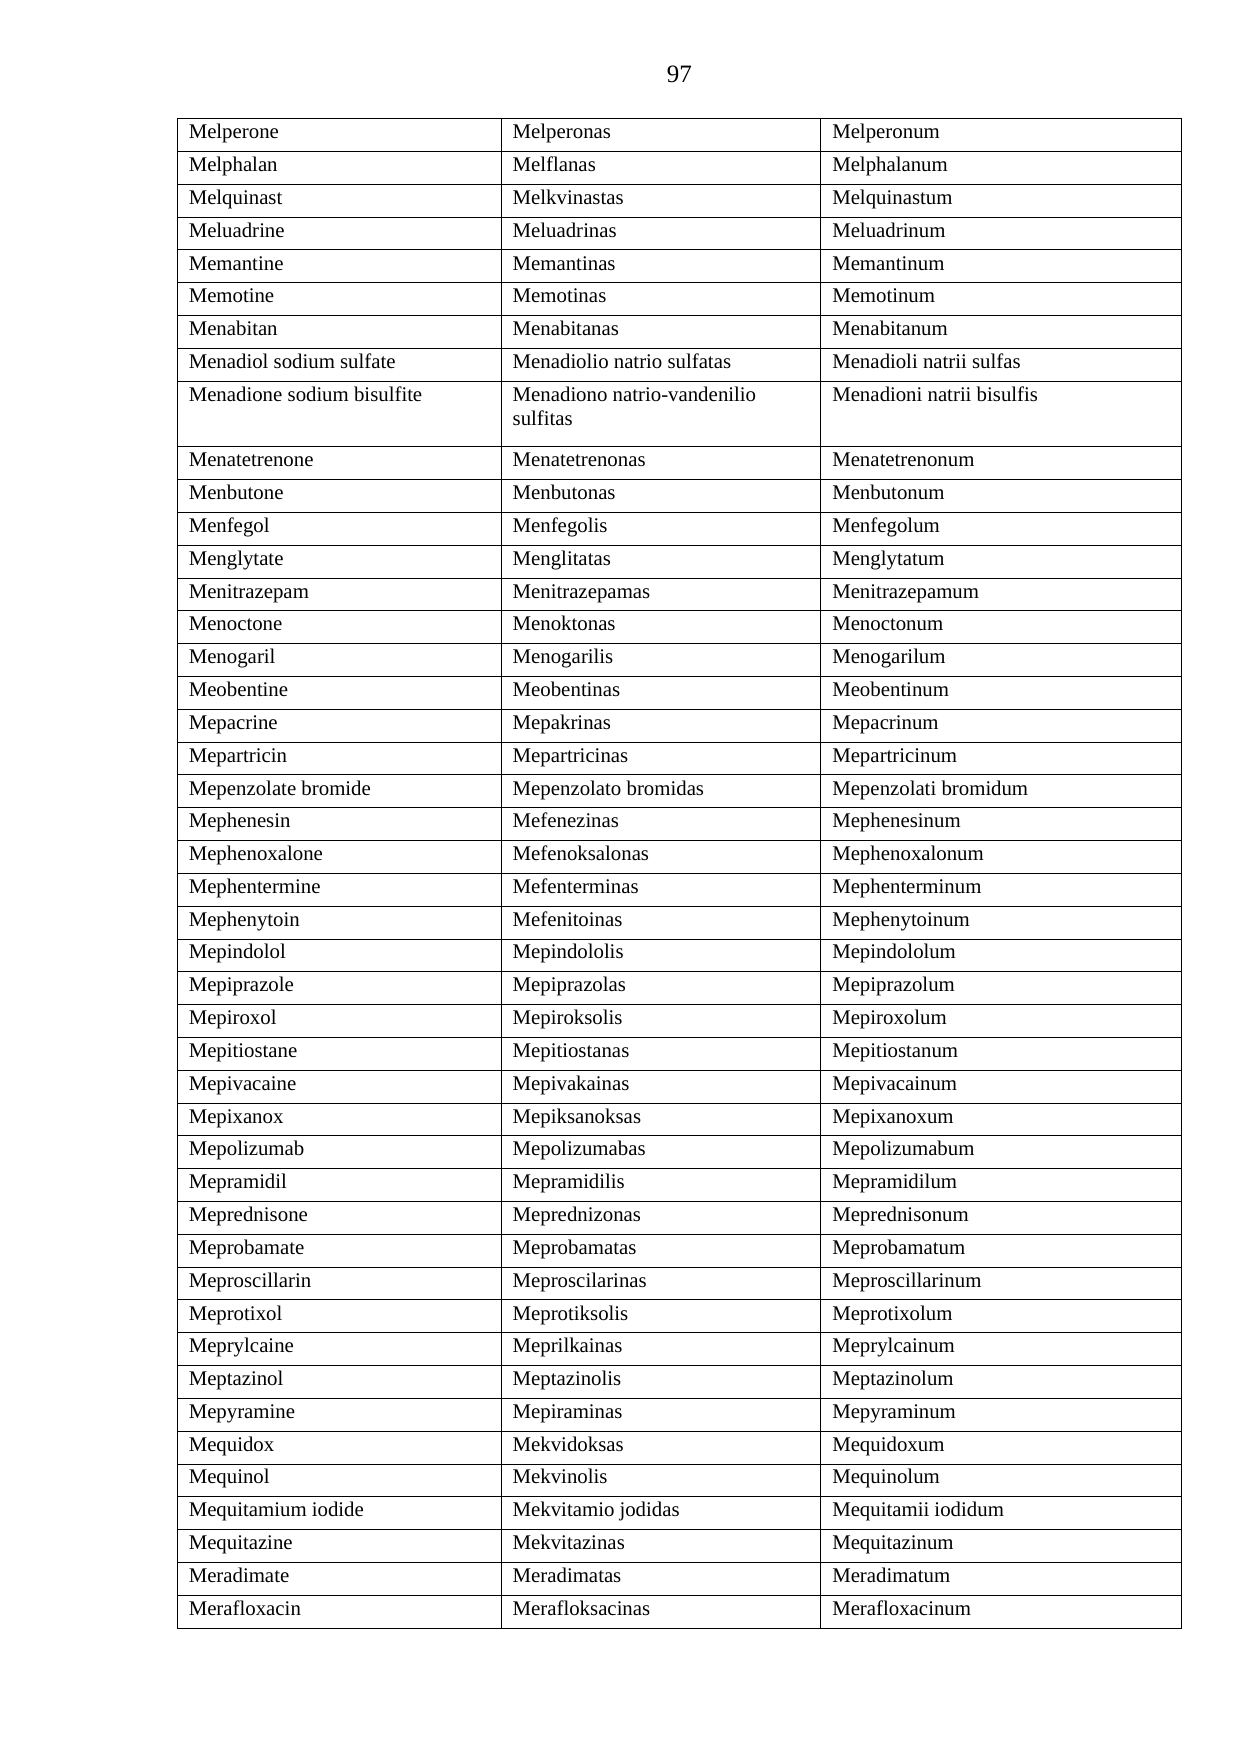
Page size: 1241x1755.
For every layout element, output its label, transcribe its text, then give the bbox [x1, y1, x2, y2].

table_cell Menadioli natrii sulfas [821, 349, 1181, 381]
table_cell Menabitanum [821, 316, 1181, 348]
table_cell Mepartricin [178, 743, 501, 774]
table_cell Meproscilarinas [502, 1268, 820, 1299]
table_cell Melperonum [821, 119, 1181, 151]
table_cell Menabitanas [502, 316, 820, 348]
table_cell Meprotiksolis [502, 1300, 820, 1332]
table_cell Menbutonum [821, 480, 1181, 512]
table_cell Mefenitoinas [502, 907, 820, 938]
table_cell Mepixanoxum [821, 1104, 1181, 1135]
table_cell Meluadrine [178, 218, 501, 249]
table_cell Mequidox [178, 1432, 501, 1463]
table_cell Menfegol [178, 513, 501, 545]
table_cell Menbutone [178, 480, 501, 512]
table_cell Meptazinol [178, 1366, 501, 1398]
table_cell Melperone [178, 119, 501, 151]
table_cell Merafloxacinum [821, 1596, 1181, 1627]
table_cell Mephenytoinum [821, 907, 1181, 938]
table_cell Mephenoxalone [178, 841, 501, 873]
table_cell Mekvitamio jodidas [502, 1497, 820, 1529]
table_cell Mephenesin [178, 808, 501, 840]
table_cell Meptazinolis [502, 1366, 820, 1398]
table_cell Meradimate [178, 1563, 501, 1595]
table_cell Menitrazepamas [502, 579, 820, 610]
table_cell Menglitatas [502, 546, 820, 577]
table_cell Mefenterminas [502, 874, 820, 906]
table_cell Memotinas [502, 283, 820, 315]
table_cell Mepindololum [821, 940, 1181, 971]
table_cell Mekvitazinas [502, 1530, 820, 1562]
table_cell Mephenytoin [178, 907, 501, 938]
table_cell Meobentinas [502, 677, 820, 709]
table_cell Meprylcainum [821, 1333, 1181, 1365]
table_cell Meprotixolum [821, 1300, 1181, 1332]
table_cell Mepindolol [178, 940, 501, 971]
table_cell Merafloxacin [178, 1596, 501, 1627]
table_cell Menoctonum [821, 611, 1181, 643]
table_cell Mequinol [178, 1465, 501, 1496]
table_cell Mepramidilum [821, 1169, 1181, 1201]
table_cell Meprednizonas [502, 1202, 820, 1234]
table_cell Meprednisone [178, 1202, 501, 1234]
table_cell Memantinas [502, 250, 820, 282]
table_cell Menatetrenonum [821, 447, 1181, 479]
table_cell Mepixanox [178, 1104, 501, 1135]
table_cell Mepartricinum [821, 743, 1181, 774]
table_cell Menoktonas [502, 611, 820, 643]
table_cell Mepivacaine [178, 1071, 501, 1102]
table_cell Mepacrinum [821, 710, 1181, 742]
table_cell Mefenoksalonas [502, 841, 820, 873]
table_cell Mephenterminum [821, 874, 1181, 906]
table_cell Meproscillarinum [821, 1268, 1181, 1299]
table_cell Menbutonas [502, 480, 820, 512]
table_cell Menglytate [178, 546, 501, 577]
table_cell Mepivakainas [502, 1071, 820, 1102]
table_cell Mepiroxolum [821, 1005, 1181, 1037]
table_cell Mepiroxol [178, 1005, 501, 1037]
table_cell Menadiol sodium sulfate [178, 349, 501, 381]
table_cell Mequitazine [178, 1530, 501, 1562]
table_cell Merafloksacinas [502, 1596, 820, 1627]
table_cell Menatetrenone [178, 447, 501, 479]
table_cell Mepiroksolis [502, 1005, 820, 1037]
table_cell Melperonas [502, 119, 820, 151]
table_cell Meprobamatas [502, 1235, 820, 1267]
table_cell Mepyraminum [821, 1399, 1181, 1431]
table_cell Meprylcaine [178, 1333, 501, 1365]
table_cell Mequidoxum [821, 1432, 1181, 1463]
table_cell Mepramidilis [502, 1169, 820, 1201]
table_cell Mekvinolis [502, 1465, 820, 1496]
table_cell Meprotixol [178, 1300, 501, 1332]
table_cell Mequitazinum [821, 1530, 1181, 1562]
table_cell Meptazinolum [821, 1366, 1181, 1398]
table_cell Meprobamate [178, 1235, 501, 1267]
table_cell Menadioni natrii bisulfis [821, 382, 1181, 446]
table_cell Melkvinastas [502, 185, 820, 217]
table_cell Mefenezinas [502, 808, 820, 840]
table_cell Mepartricinas [502, 743, 820, 774]
table_cell Menitrazepam [178, 579, 501, 610]
table_cell Mepenzolato bromidas [502, 775, 820, 807]
table_cell Mekvidoksas [502, 1432, 820, 1463]
table_cell Mepyramine [178, 1399, 501, 1431]
table_cell Mepiraminas [502, 1399, 820, 1431]
table_cell Memotine [178, 283, 501, 315]
table_cell Menfegolum [821, 513, 1181, 545]
table_cell Menadiolio natrio sulfatas [502, 349, 820, 381]
table_cell Menglytatum [821, 546, 1181, 577]
table_cell Menatetrenonas [502, 447, 820, 479]
table_cell Memotinum [821, 283, 1181, 315]
table_cell Mepindololis [502, 940, 820, 971]
table_cell Meradimatum [821, 1563, 1181, 1595]
table_cell Mepolizumab [178, 1136, 501, 1168]
table_cell Mephentermine [178, 874, 501, 906]
table_cell Memantinum [821, 250, 1181, 282]
table_cell Mepitiostane [178, 1038, 501, 1070]
table_cell Menadione sodium bisulfite [178, 382, 501, 446]
table_cell Mepiksanoksas [502, 1104, 820, 1135]
table_cell Meluadrinas [502, 218, 820, 249]
table_cell Meobentine [178, 677, 501, 709]
table_cell Melquinastum [821, 185, 1181, 217]
table_cell Meprobamatum [821, 1235, 1181, 1267]
table_cell Mepenzolati bromidum [821, 775, 1181, 807]
table_cell Mepitiostanum [821, 1038, 1181, 1070]
table_cell Melphalanum [821, 152, 1181, 184]
table_cell Mequitamii iodidum [821, 1497, 1181, 1529]
table_cell Melquinast [178, 185, 501, 217]
table_cell Menoctone [178, 611, 501, 643]
table_cell Menadiono natrio-vandenilio sulfitas [502, 382, 820, 446]
table_cell Mepivacainum [821, 1071, 1181, 1102]
table_cell Meobentinum [821, 677, 1181, 709]
table_cell Menogarilum [821, 644, 1181, 676]
table_cell Memantine [178, 250, 501, 282]
table_cell Menogaril [178, 644, 501, 676]
table_cell Mepakrinas [502, 710, 820, 742]
table_cell Menitrazepamum [821, 579, 1181, 610]
table_cell Menfegolis [502, 513, 820, 545]
table_cell Mepacrine [178, 710, 501, 742]
table_cell Mequitamium iodide [178, 1497, 501, 1529]
table_cell Melphalan [178, 152, 501, 184]
table_cell Meproscillarin [178, 1268, 501, 1299]
table_cell Meprednisonum [821, 1202, 1181, 1234]
table_cell Mephenesinum [821, 808, 1181, 840]
table_cell Meluadrinum [821, 218, 1181, 249]
table_cell Mepiprazole [178, 972, 501, 1004]
table_cell Mephenoxalonum [821, 841, 1181, 873]
table_cell Meprilkainas [502, 1333, 820, 1365]
table_cell Mepramidil [178, 1169, 501, 1201]
table_cell Mepolizumabum [821, 1136, 1181, 1168]
table_cell Menogarilis [502, 644, 820, 676]
table_cell Mequinolum [821, 1465, 1181, 1496]
table_cell Mepitiostanas [502, 1038, 820, 1070]
table_cell Mepiprazolum [821, 972, 1181, 1004]
table_cell Menabitan [178, 316, 501, 348]
table_cell Mepenzolate bromide [178, 775, 501, 807]
table_cell Melflanas [502, 152, 820, 184]
table_cell Mepiprazolas [502, 972, 820, 1004]
table_cell Mepolizumabas [502, 1136, 820, 1168]
table_cell Meradimatas [502, 1563, 820, 1595]
